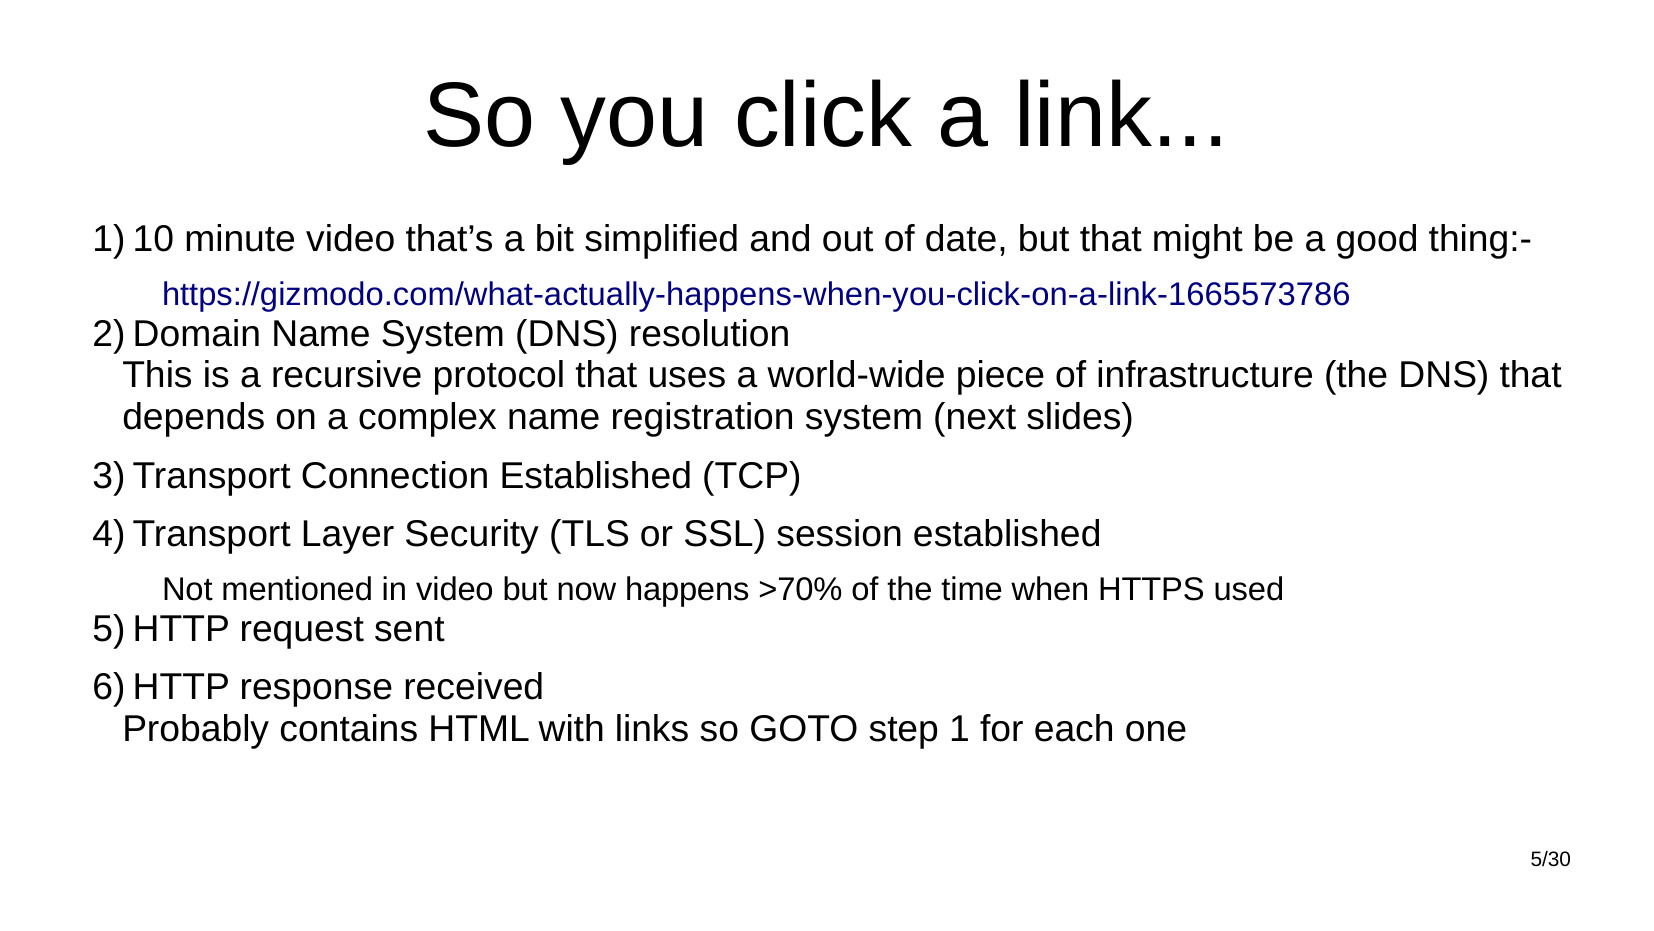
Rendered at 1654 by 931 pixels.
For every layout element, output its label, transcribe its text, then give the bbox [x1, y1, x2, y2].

title So you click a link... [82, 37, 1571, 193]
list 10 minute video that’s a bit simplified and out of date, but that might be a good thing:- https://gizmodo.com/what-actually-happens-when-you-click-on-a-link-1665573786 Domain Name System (DNS) resolution This is a recursive protocol that uses a world-wide piece of infrastructure (the DNS) that depends on a complex name registration system (next slides) Transport Connection Established (TCP) Transport Layer Security (TLS or SSL) session established Not mentioned in video but now happens >70% of the time when HTTPS used HTTP request sent HTTP response received Probably contains HTML with links so GOTO step 1 for each one [82, 217, 1571, 758]
